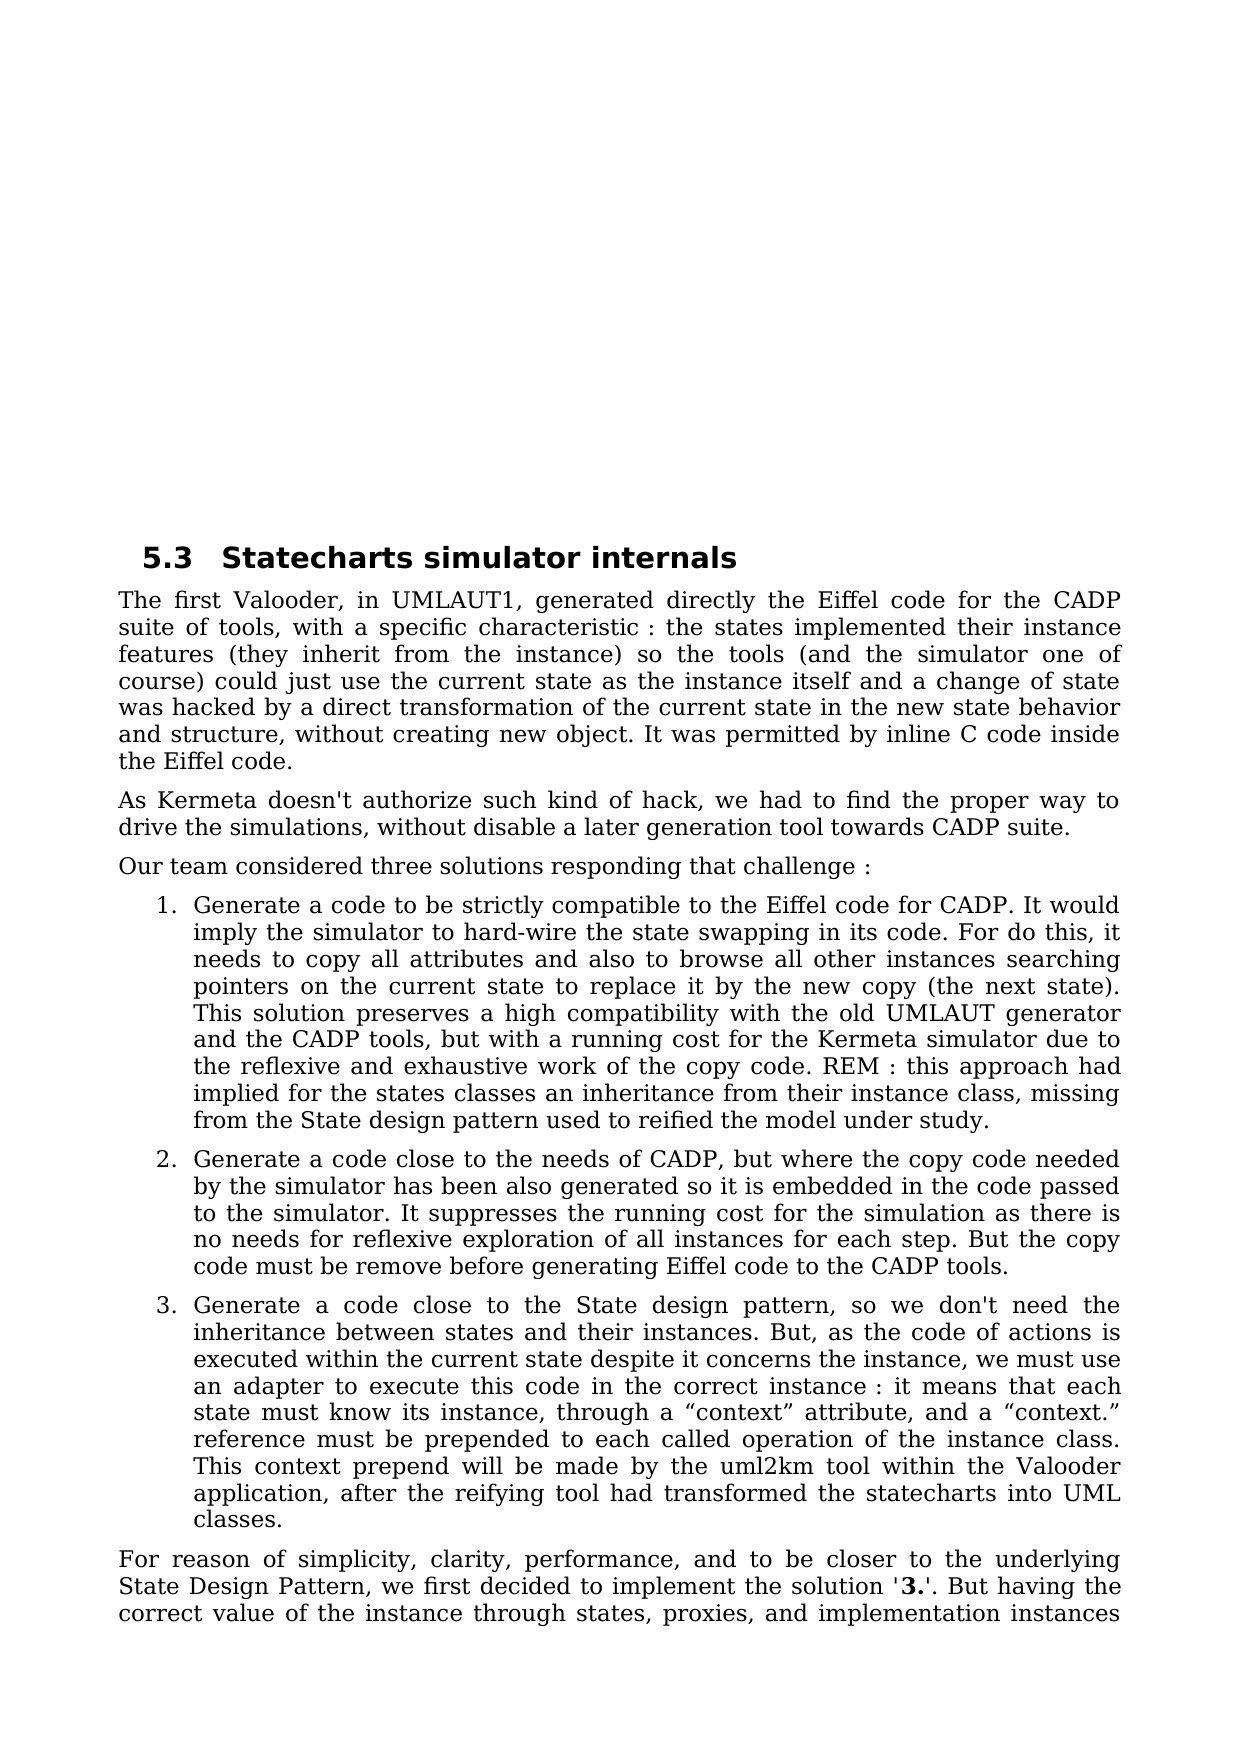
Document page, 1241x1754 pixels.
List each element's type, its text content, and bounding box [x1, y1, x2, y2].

list Generate a code to be strictly compatible to the Eiffel code for CADP. It would imply the simulator to hard-wire the state swapping in its code. For do this, it needs to copy all attributes and also to browse all other instances searching pointers on the current state to replace it by the new copy (the next state). This solution preserves a high compatibility with the old UMLAUT generator and the CADP tools, but with a running cost for the Kermeta simulator due to the reflexive and exhaustive work of the copy code. REM : this approach had implied for the states classes an inheritance from their instance class, missing from the State design pattern used to reified the model under study. [156, 893, 1122, 1134]
text The first Valooder, in UMLAUT1, generated directly the Eiffel code for the CADP suite of tools, with a specific characteristic : the states implemented their instance features (they inherit from the instance) so the tools (and the simulator one of course) could just use the current state as the instance itself and a change of state was hacked by a direct transformation of the current state in the new state behavior and structure, without creating new object. It was permitted by inline C code inside the Eiffel code. [118, 587, 1122, 775]
text For reason of simplicity, clarity, performance, and to be closer to the underlying State Design Pattern, we first decided to implement the solution '3.'. But having the correct value of the instance through states, proxies, and implementation instances [118, 1546, 1122, 1626]
text As Kermeta doesn't authorize such kind of hack, we had to find the proper way to drive the simulations, without disable a later generation tool towards CADP suite. [118, 787, 1122, 841]
text Our team considered three solutions responding that challenge : [118, 853, 1122, 880]
list Generate a code close to the needs of CADP, but where the copy code needed by the simulator has been also generated so it is embedded in the code passed to the simulator. It suppresses the running cost for the simulation as there is no needs for reflexive exploration of all instances for each step. But the copy code must be remove before generating Eiffel code to the CADP tools. [156, 1146, 1122, 1280]
subtitle Statecharts simulator internals [142, 541, 1122, 575]
list Generate a code close to the State design pattern, so we don't need the inheritance between states and their instances. But, as the code of actions is executed within the current state despite it concerns the instance, we must use an adapter to execute this code in the correct instance : it means that each state must know its instance, through a “context” attribute, and a “context.” reference must be prepended to each called operation of the instance class. This context prepend will be made by the uml2km tool within the Valooder application, after the reifying tool had transformed the statecharts into UML classes. [156, 1292, 1122, 1533]
